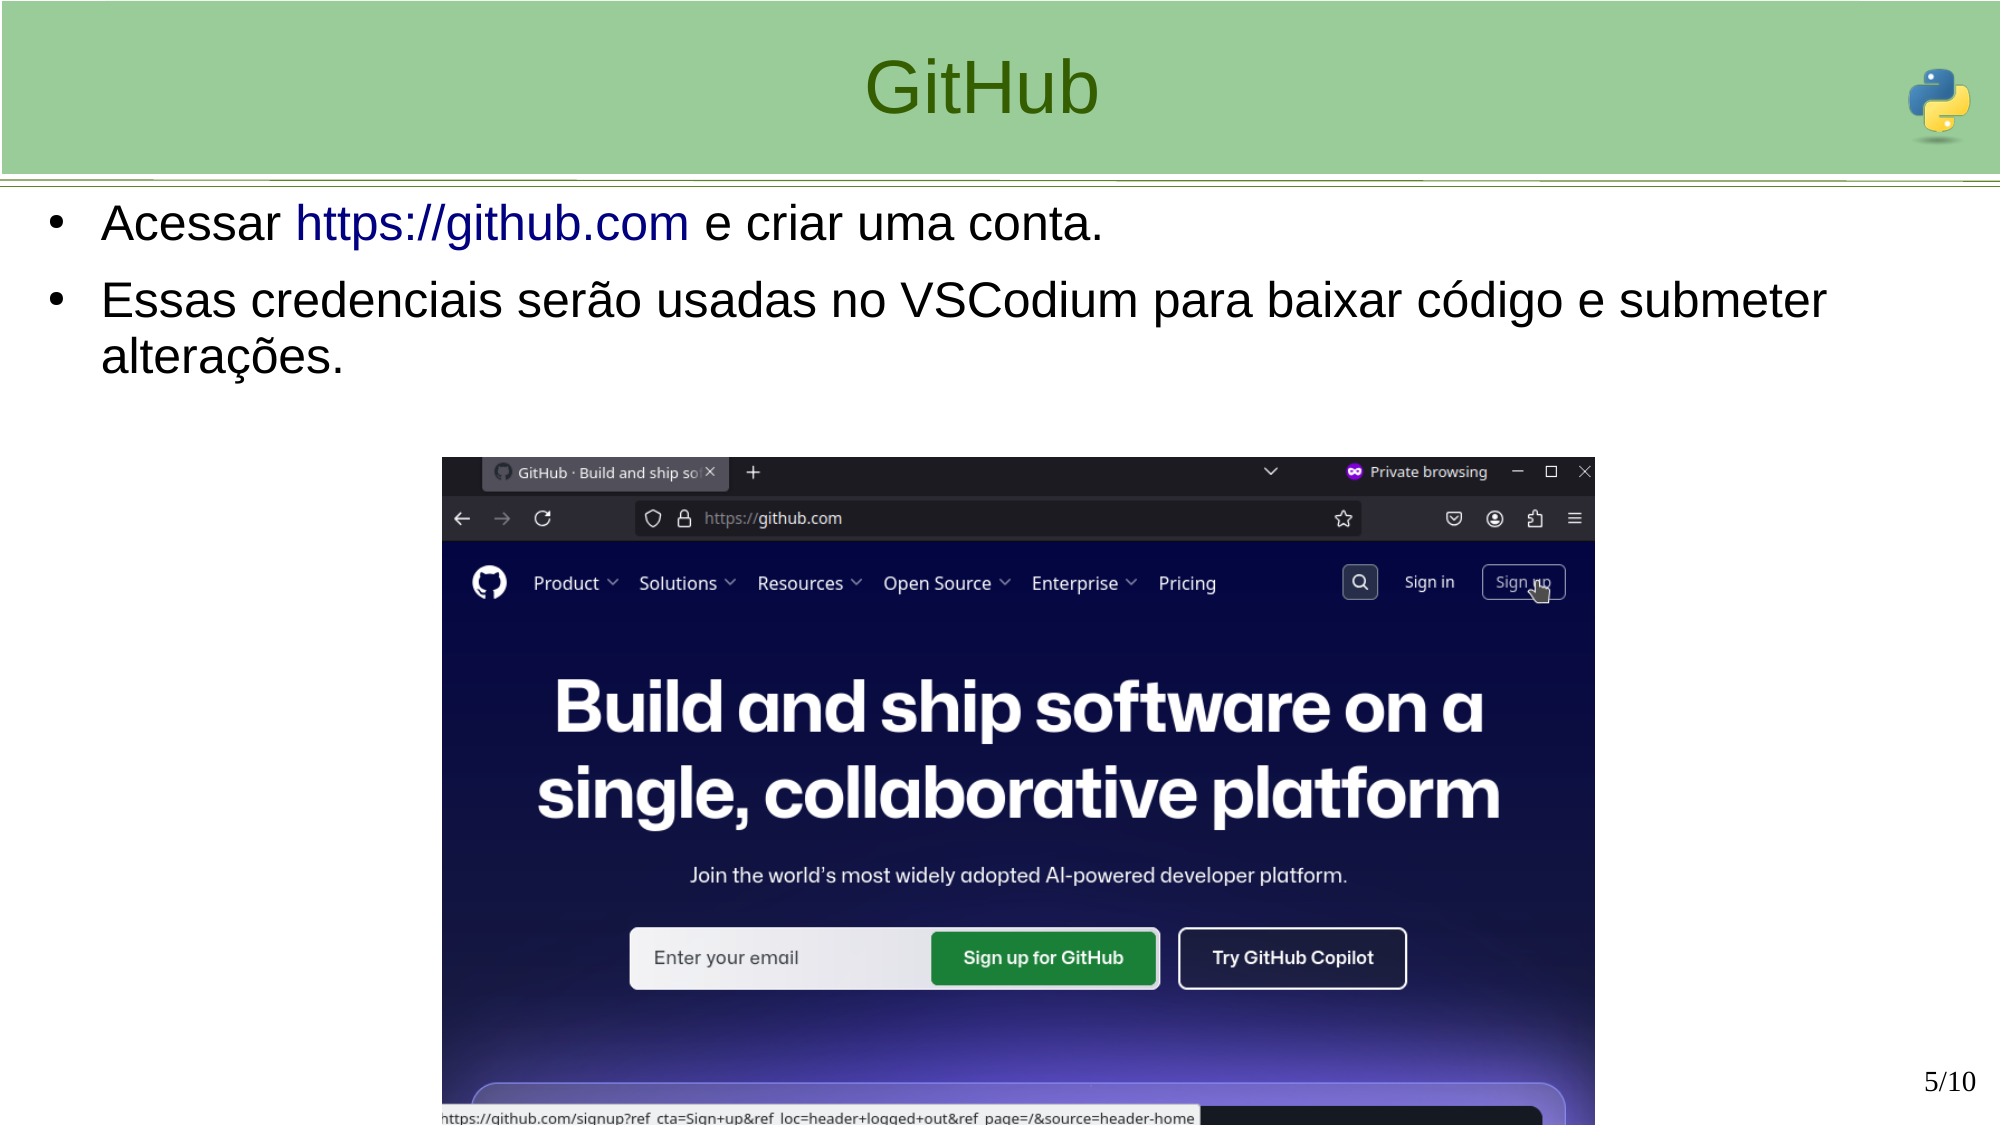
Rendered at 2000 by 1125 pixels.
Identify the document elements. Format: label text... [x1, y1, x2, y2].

title GitHub [105, 0, 1861, 174]
picture [1901, 59, 1979, 148]
list Acessar https://github.com e criar uma conta. Essas credenciais serão usadas no VSCodium para baixar código e submeter alterações. [30, 195, 1966, 848]
picture [442, 457, 1595, 1125]
